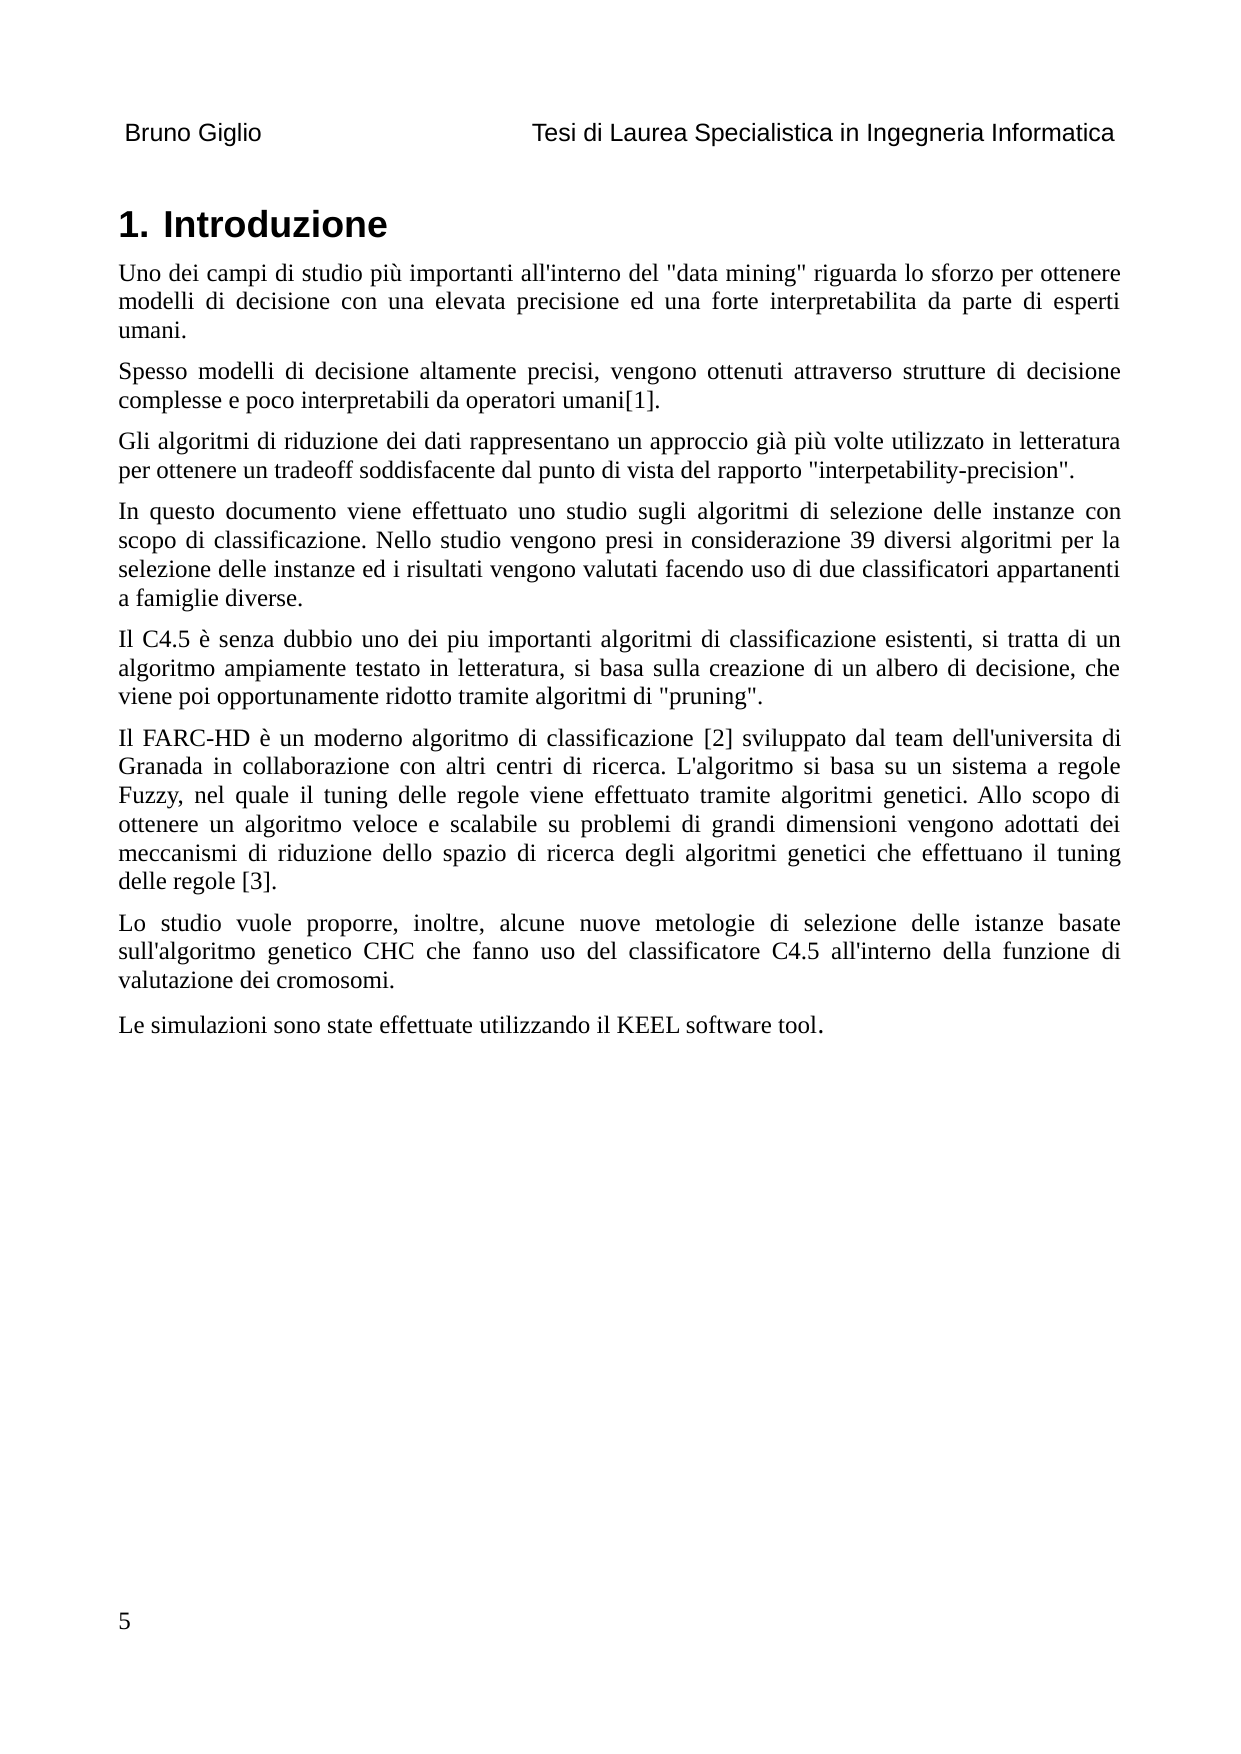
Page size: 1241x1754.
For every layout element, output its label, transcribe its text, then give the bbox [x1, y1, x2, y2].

text Il C4.5 è senza dubbio uno dei piu importanti algoritmi di classificazione esistenti, si tratta di un algoritmo ampiamente testato in letteratura, si basa sulla creazione di un albero di decisione, che viene poi opportunamente ridotto tramite algoritmi di "pruning". [118, 624, 1122, 710]
subtitle Introduzione [118, 202, 1122, 245]
text Gli algoritmi di riduzione dei dati rappresentano un approccio già più volte utilizzato in letteratura per ottenere un tradeoff soddisfacente dal punto di vista del rapporto "interpetability-precision". [118, 426, 1122, 484]
text In questo documento viene effettuato uno studio sugli algoritmi di selezione delle instanze con scopo di classificazione. Nello studio vengono presi in considerazione 39 diversi algoritmi per la selezione delle instanze ed i risultati vengono valutati facendo uso di due classificatori appartanenti a famiglie diverse. [118, 496, 1122, 611]
text Le simulazioni sono state effettuate utilizzando il KEEL software tool. [118, 1006, 1122, 1041]
text Lo studio vuole proporre, inoltre, alcune nuove metologie di selezione delle istanze basate sull'algoritmo genetico CHC che fanno uso del classificatore C4.5 all'interno della funzione di valutazione dei cromosomi. [118, 908, 1122, 994]
text Il FARC-HD è un moderno algoritmo di classificazione [2] sviluppato dal team dell'universita di Granada in collaborazione con altri centri di ricerca. L'algoritmo si basa su un sistema a regole Fuzzy, nel quale il tuning delle regole viene effettuato tramite algoritmi genetici. Allo scopo di ottenere un algoritmo veloce e scalabile su problemi di grandi dimensioni vengono adottati dei meccanismi di riduzione dello spazio di ricerca degli algoritmi genetici che effettuano il tuning delle regole [3]. [118, 723, 1122, 895]
text Uno dei campi di studio più importanti all'interno del "data mining" riguarda lo sforzo per ottenere modelli di decisione con una elevata precisione ed una forte interpretabilita da parte di esperti umani. [118, 258, 1122, 344]
text Spesso modelli di decisione altamente precisi, vengono ottenuti attraverso strutture di decisione complesse e poco interpretabili da operatori umani[1]. [118, 356, 1122, 414]
